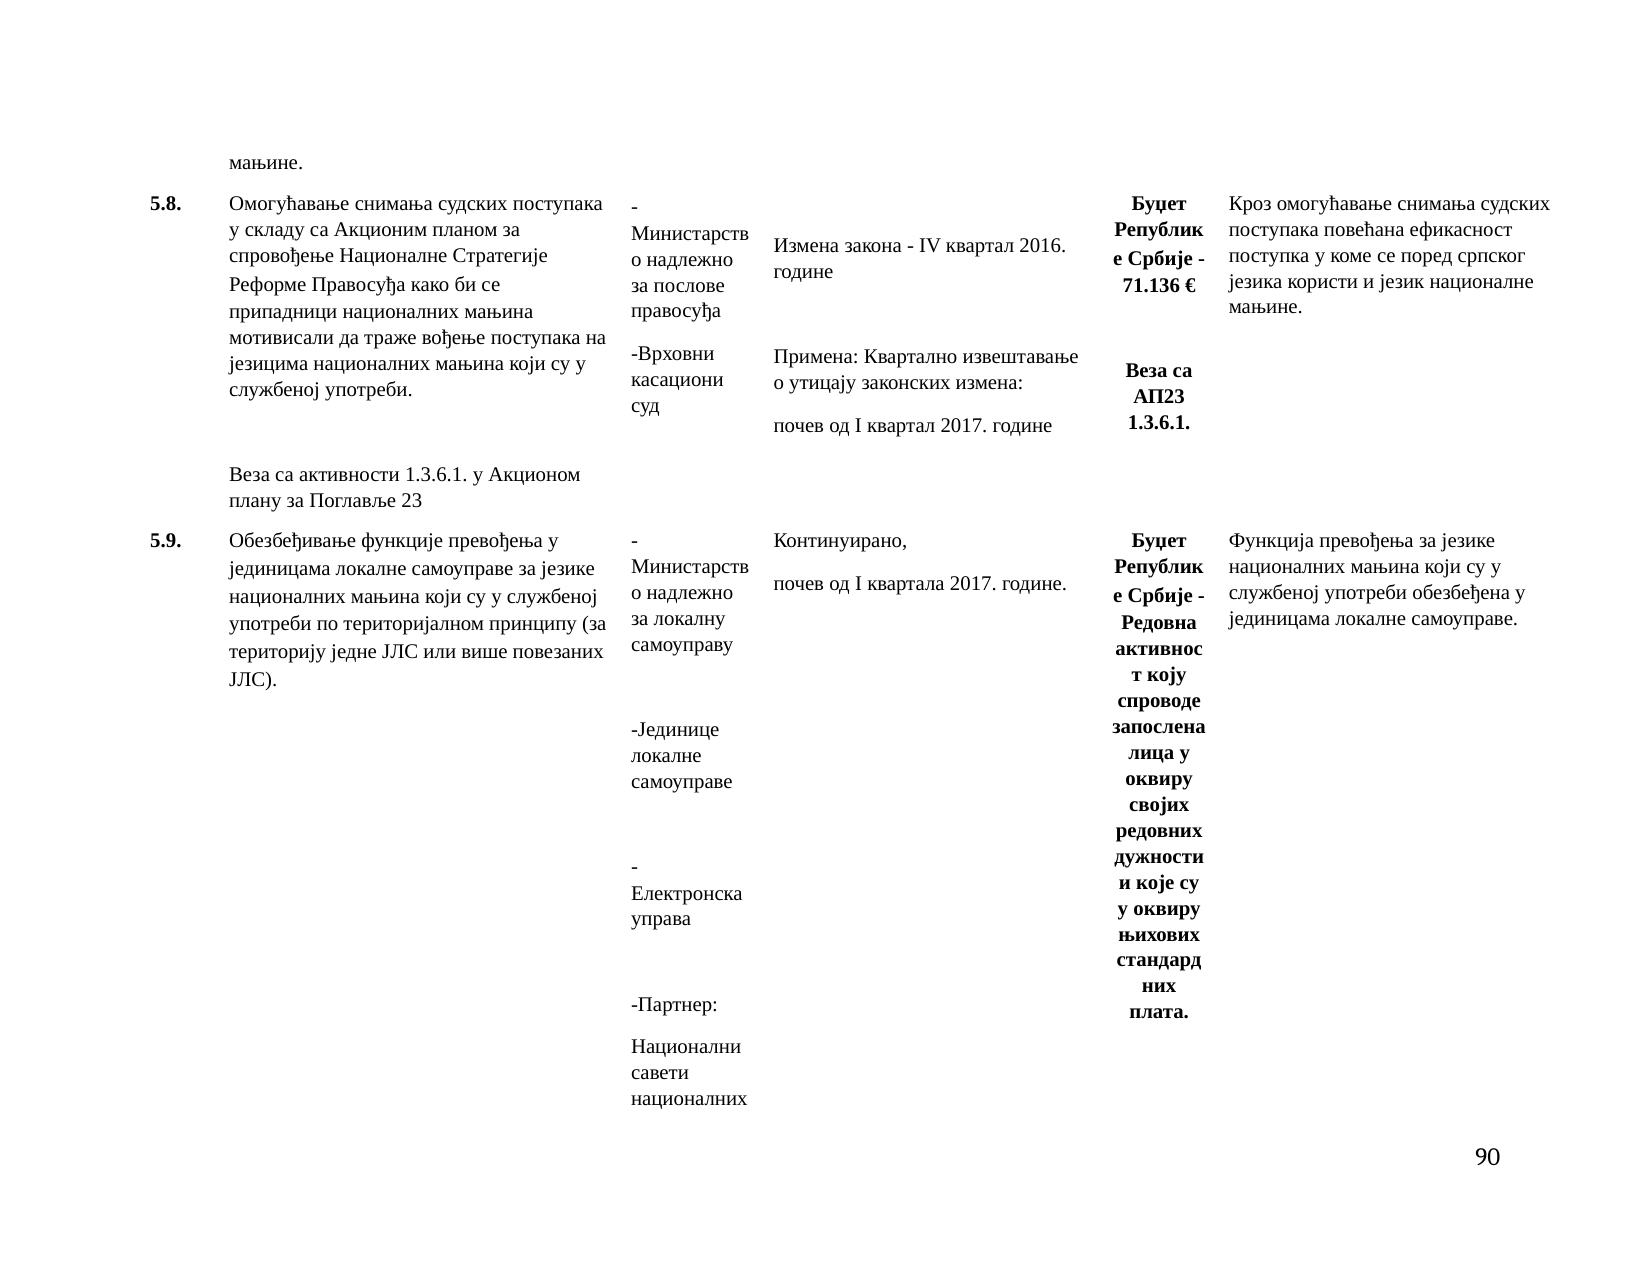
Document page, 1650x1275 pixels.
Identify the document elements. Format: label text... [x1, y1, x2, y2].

table_cell Континуирано, почев од I квартала 2017. године. [762, 529, 1101, 1110]
table_cell Измена закона - IV квартал 2016. године Примена: Квартално извештавање о утицају законских измена: почев од I квартал 2017. године [762, 191, 1101, 528]
table_cell - Министарство надлежно за послове правосуђа -Врховни касациони суд [620, 191, 762, 528]
table_cell [1217, 150, 1582, 191]
table_cell мањине. [218, 150, 619, 191]
table_cell [620, 150, 762, 191]
table_cell [139, 150, 218, 191]
table_cell 5.9. [139, 529, 218, 1110]
table_cell Буџет Републике Србије - 71.136 € Веза са АП23 1.3.6.1. [1101, 191, 1217, 528]
table_cell 5.8. [139, 191, 218, 528]
table_cell Буџет Републике Србије - Редовна активност коју спроводе запослена лица у оквиру својих редовних дужности и које су у оквиру њихових стандардних плата. [1101, 529, 1217, 1110]
table_cell Обезбеђивање функције превођења у јединицама локалне самоуправе за језике националних мањина који су у службеној употреби по територијалном принципу (за територију једне ЈЛС или више повезаних ЈЛС). [218, 529, 619, 1110]
table_cell [762, 150, 1101, 191]
table_cell Кроз омогућавање снимања судских поступака повећана ефикасност поступка у коме се поред српског језика користи и језик националне мањине. [1217, 191, 1582, 528]
table_cell Омогућавање снимања судских поступака у складу са Акционим планом за спровођење Националне Стратегије Реформе Правосуђа како би се припадници националних мањина мотивисали да траже вођење поступака на језицима националних мањина који су у службеној употреби. Веза са активности 1.3.6.1. у Акционом плану за Поглавље 23 [218, 191, 619, 528]
table_cell - Министарство надлежно за локалну самоуправу -Јединице локалне самоуправе - Електронска управа -Партнер: Национални савети националних [620, 529, 762, 1110]
table_cell Функција превођења за језике националних мањина који су у службеној употреби обезбеђена у јединицама локалне самоуправе. [1217, 529, 1582, 1110]
table_cell [1101, 150, 1217, 191]
